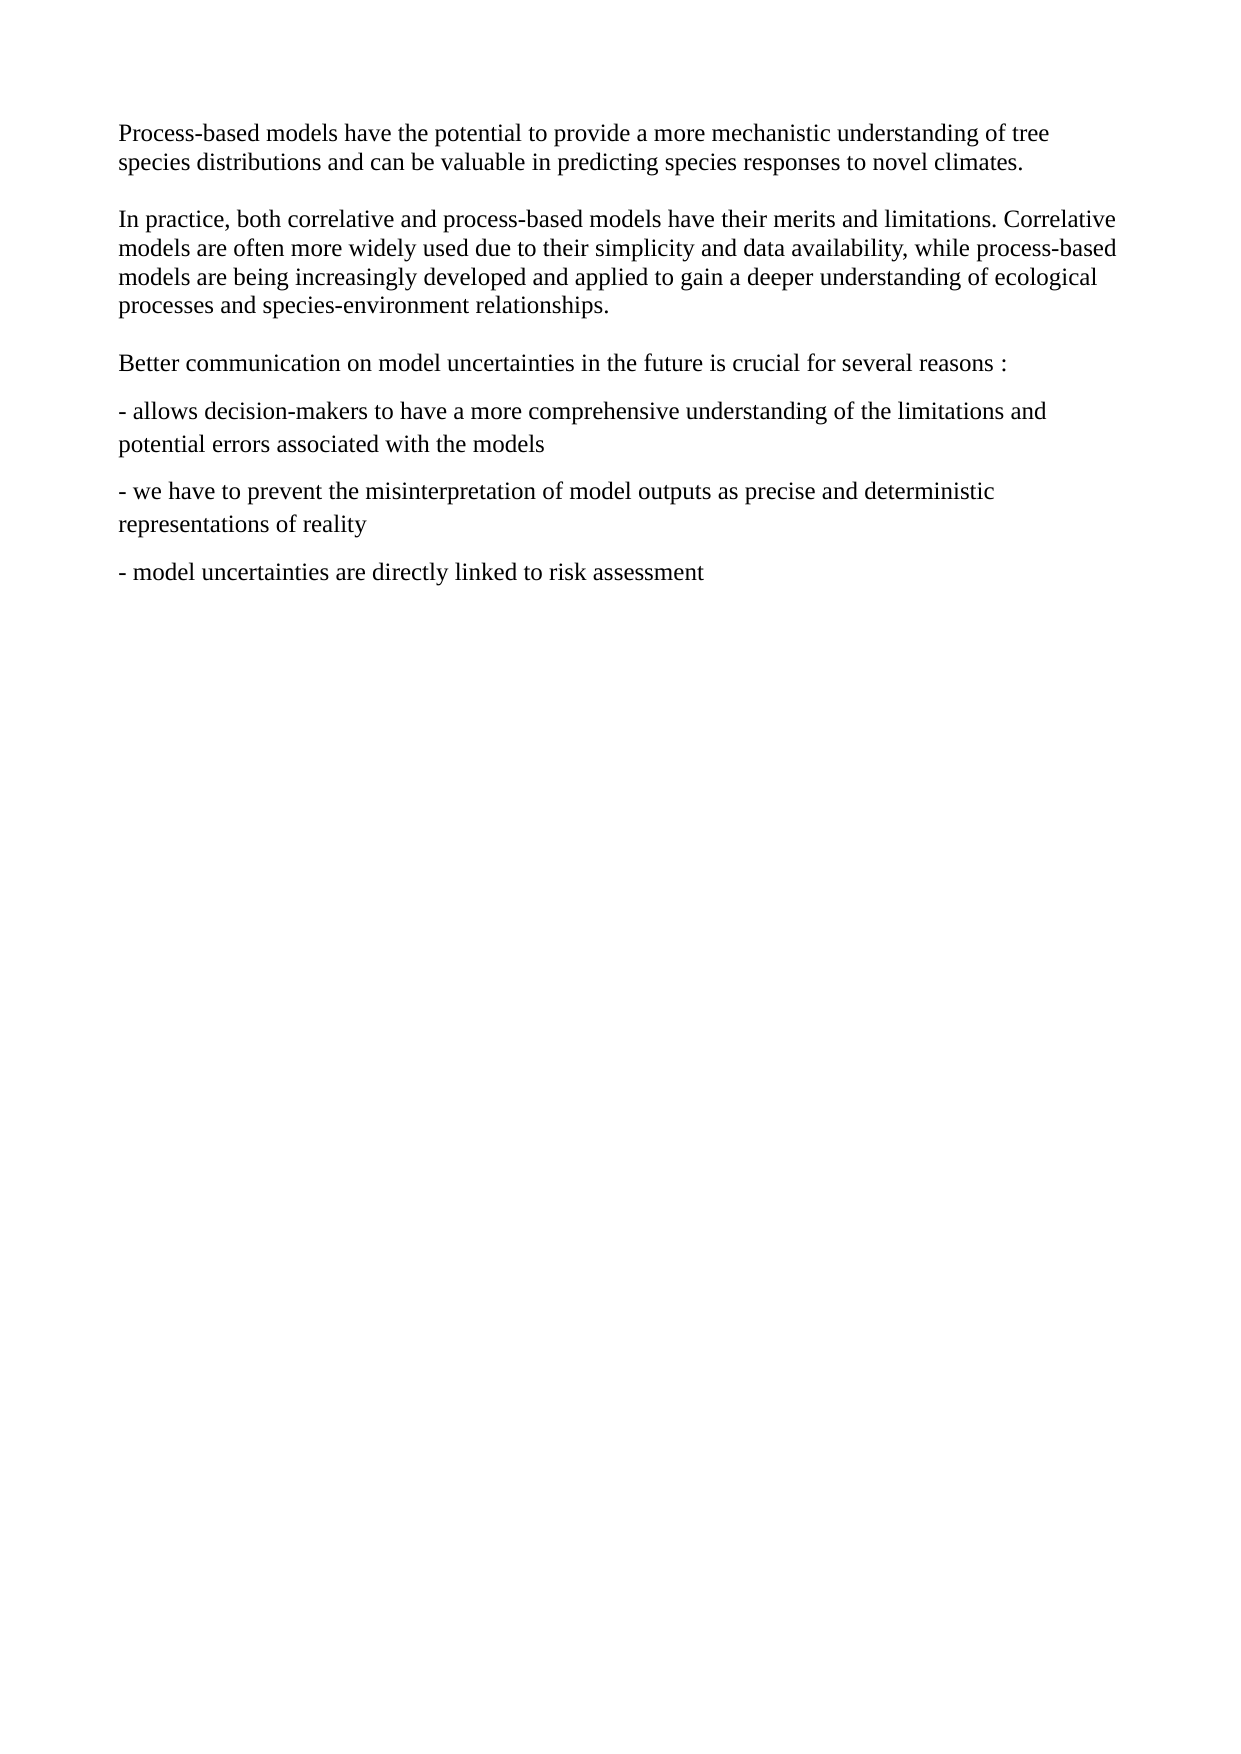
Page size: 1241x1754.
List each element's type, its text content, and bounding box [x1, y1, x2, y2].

text - allows decision-makers to have a more comprehensive understanding of the limitations and potential errors associated with the models [118, 396, 1122, 457]
text Better communication on model uncertainties in the future is crucial for several reasons : [118, 348, 1122, 377]
text In practice, both correlative and process-based models have their merits and limitations. Correlative models are often more widely used due to their simplicity and data availability, while process-based models are being increasingly developed and applied to gain a deeper understanding of ecological processes and species-environment relationships. [118, 204, 1122, 319]
text Process-based models have the potential to provide a more mechanistic understanding of tree species distributions and can be valuable in predicting species responses to novel climates. [118, 118, 1122, 176]
text - we have to prevent the misinterpretation of model outputs as precise and deterministic representations of reality [118, 476, 1122, 538]
text - model uncertainties are directly linked to risk assessment [118, 557, 1122, 586]
